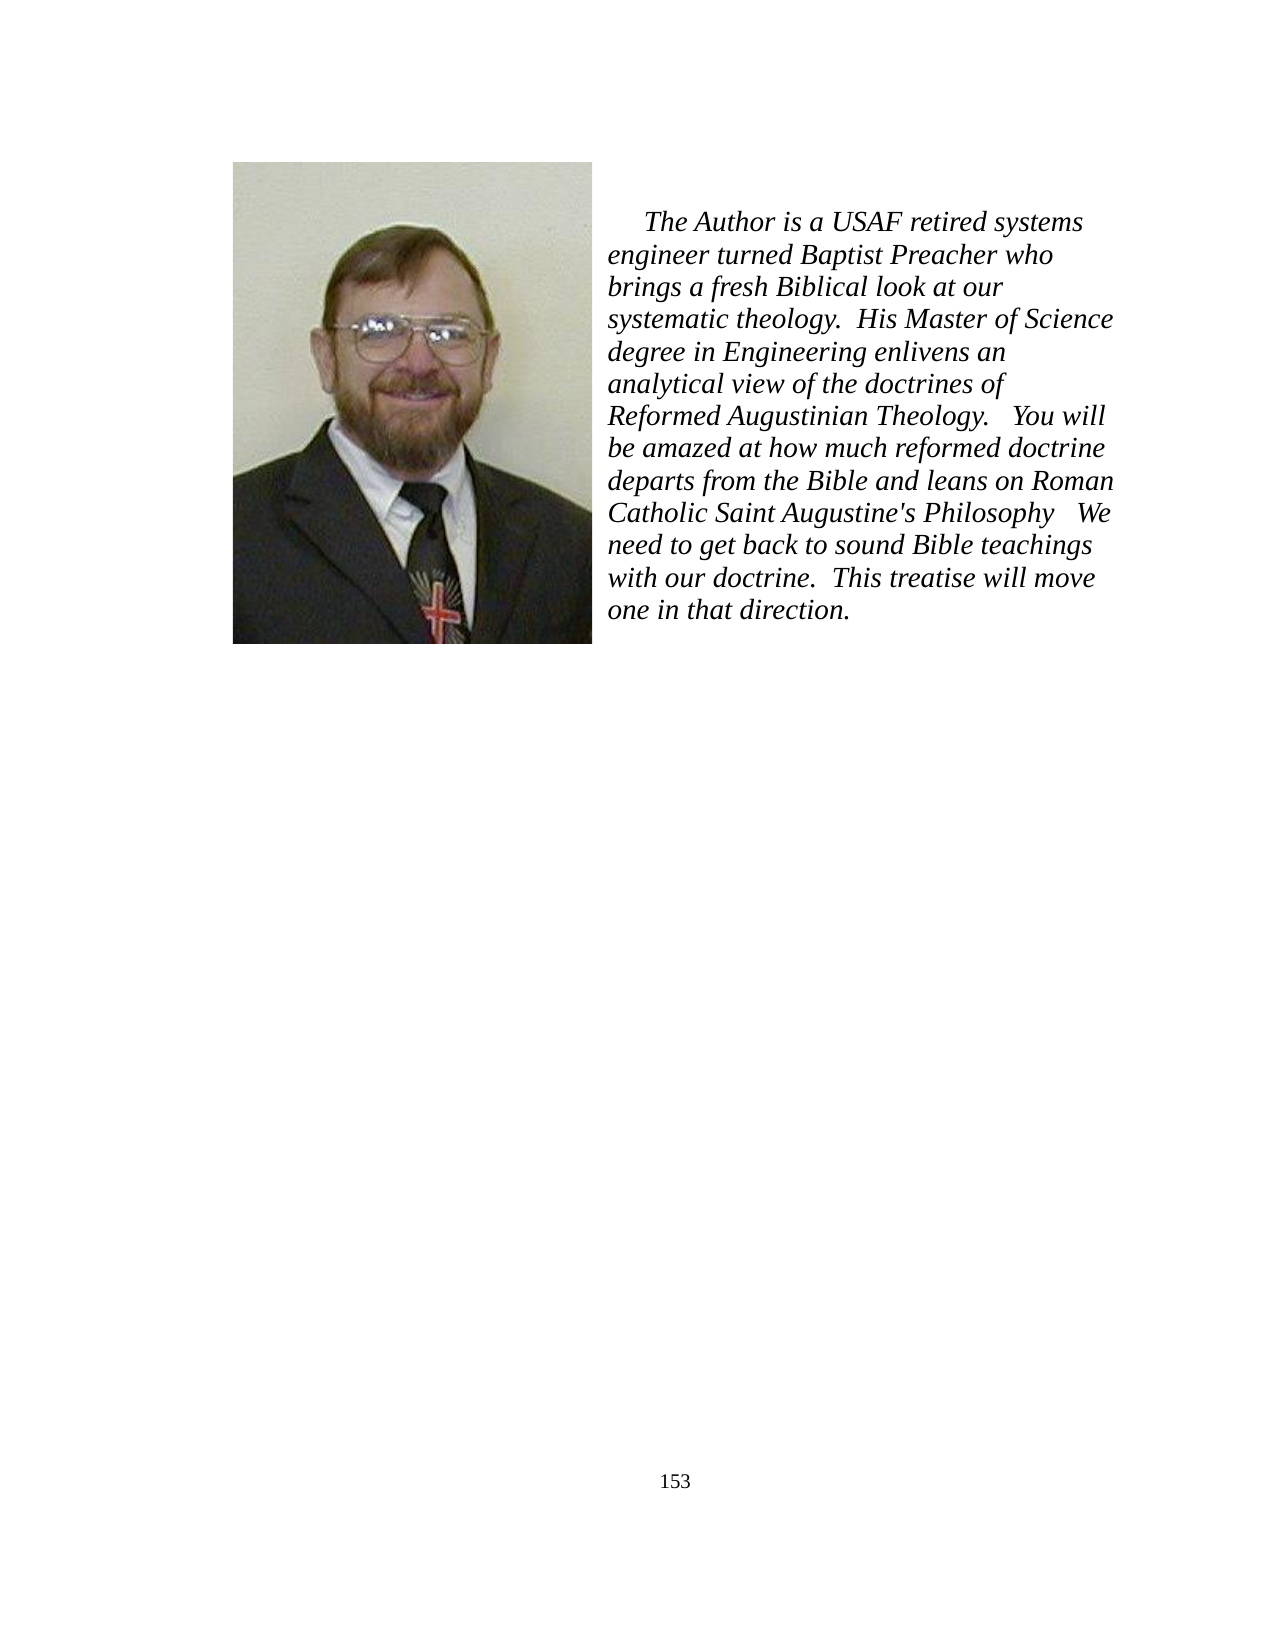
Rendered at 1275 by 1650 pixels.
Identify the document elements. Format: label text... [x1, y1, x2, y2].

picture [232, 162, 593, 644]
text The Author is a USAF retired systems engineer turned Baptist Preacher who brings a fresh Biblical look at our systematic theology. His Master of Science degree in Engineering enlivens an analytical view of the doctrines of Reformed Augustinian Theology. You will be amazed at how much reformed doctrine departs from the Bible and leans on Roman Catholic Saint Augustine's Philosophy We need to get back to sound Bible teachings with our doctrine. This treatise will move one in that direction. [593, 206, 1125, 626]
